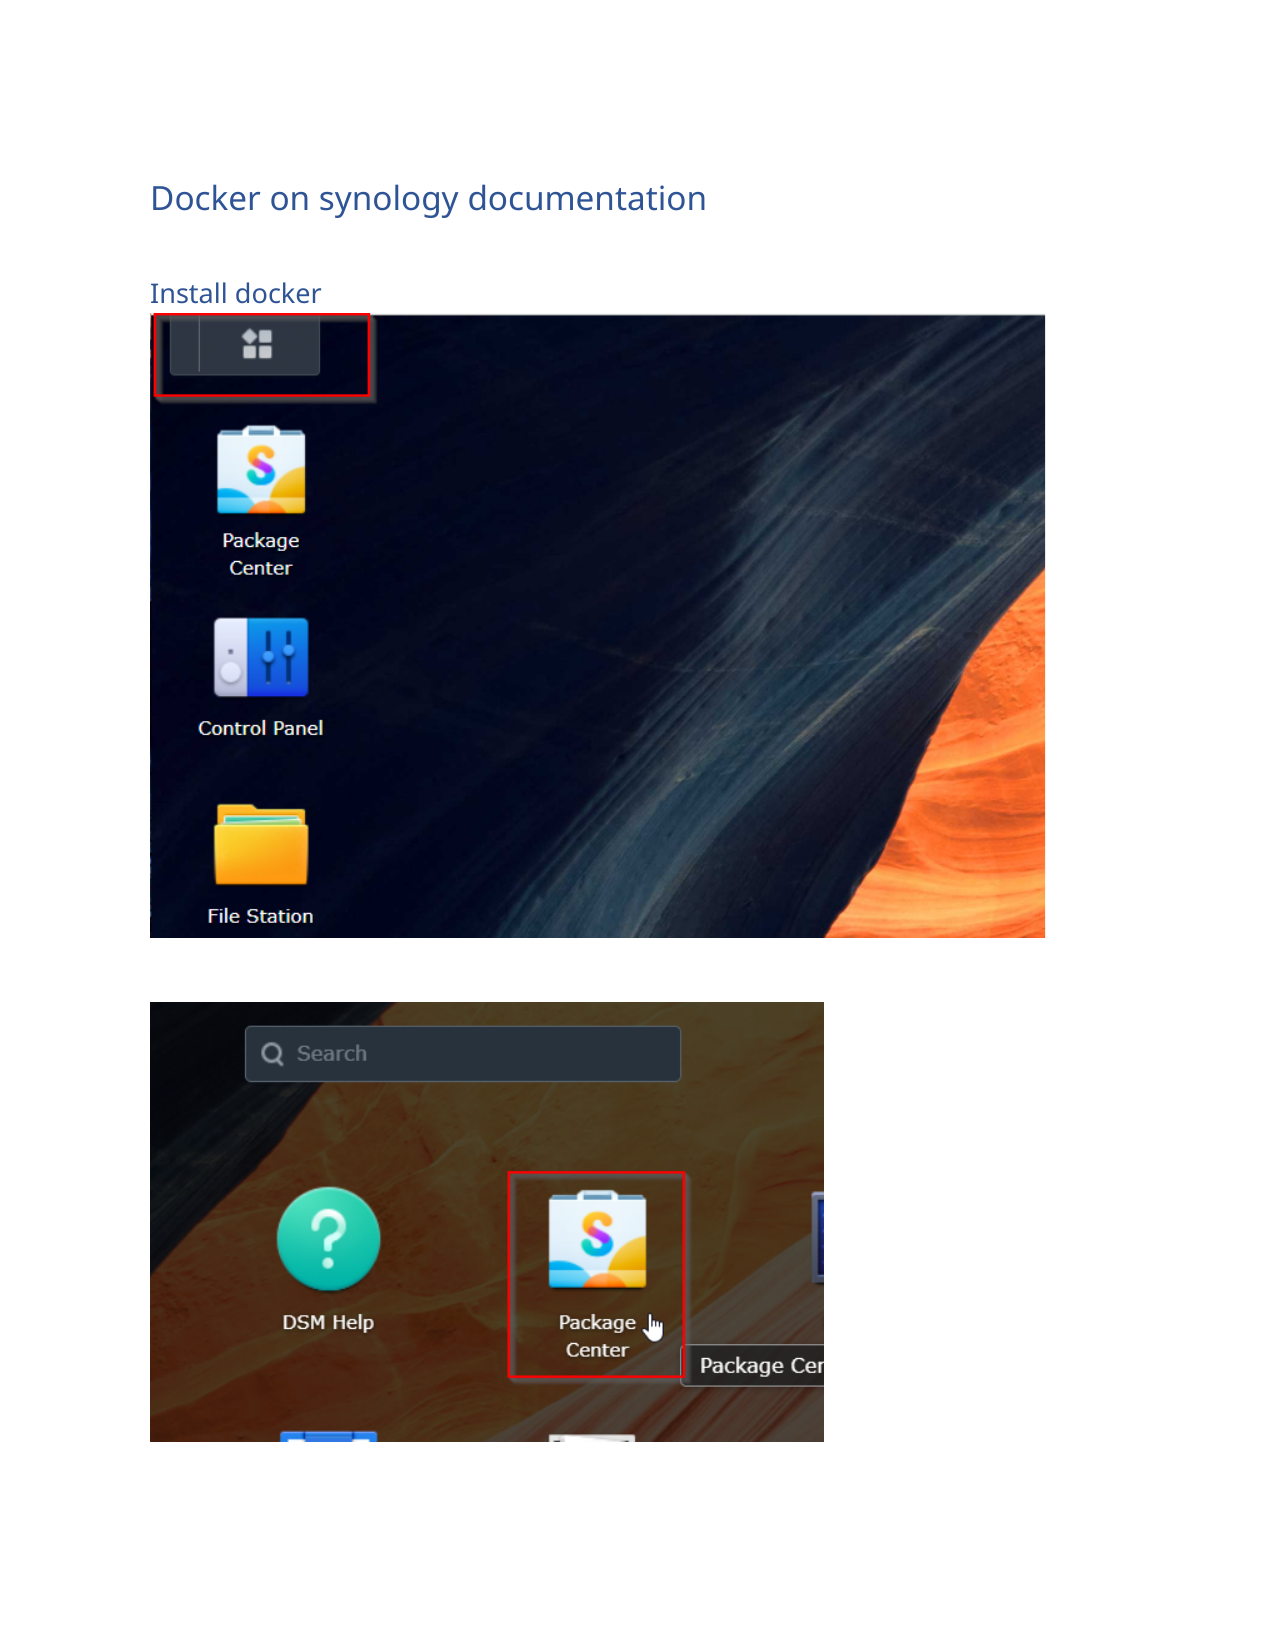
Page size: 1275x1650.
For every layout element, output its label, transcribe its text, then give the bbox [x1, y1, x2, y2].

subtitle Docker on synology documentation [150, 175, 1125, 220]
subtitle Install docker [150, 274, 1125, 311]
